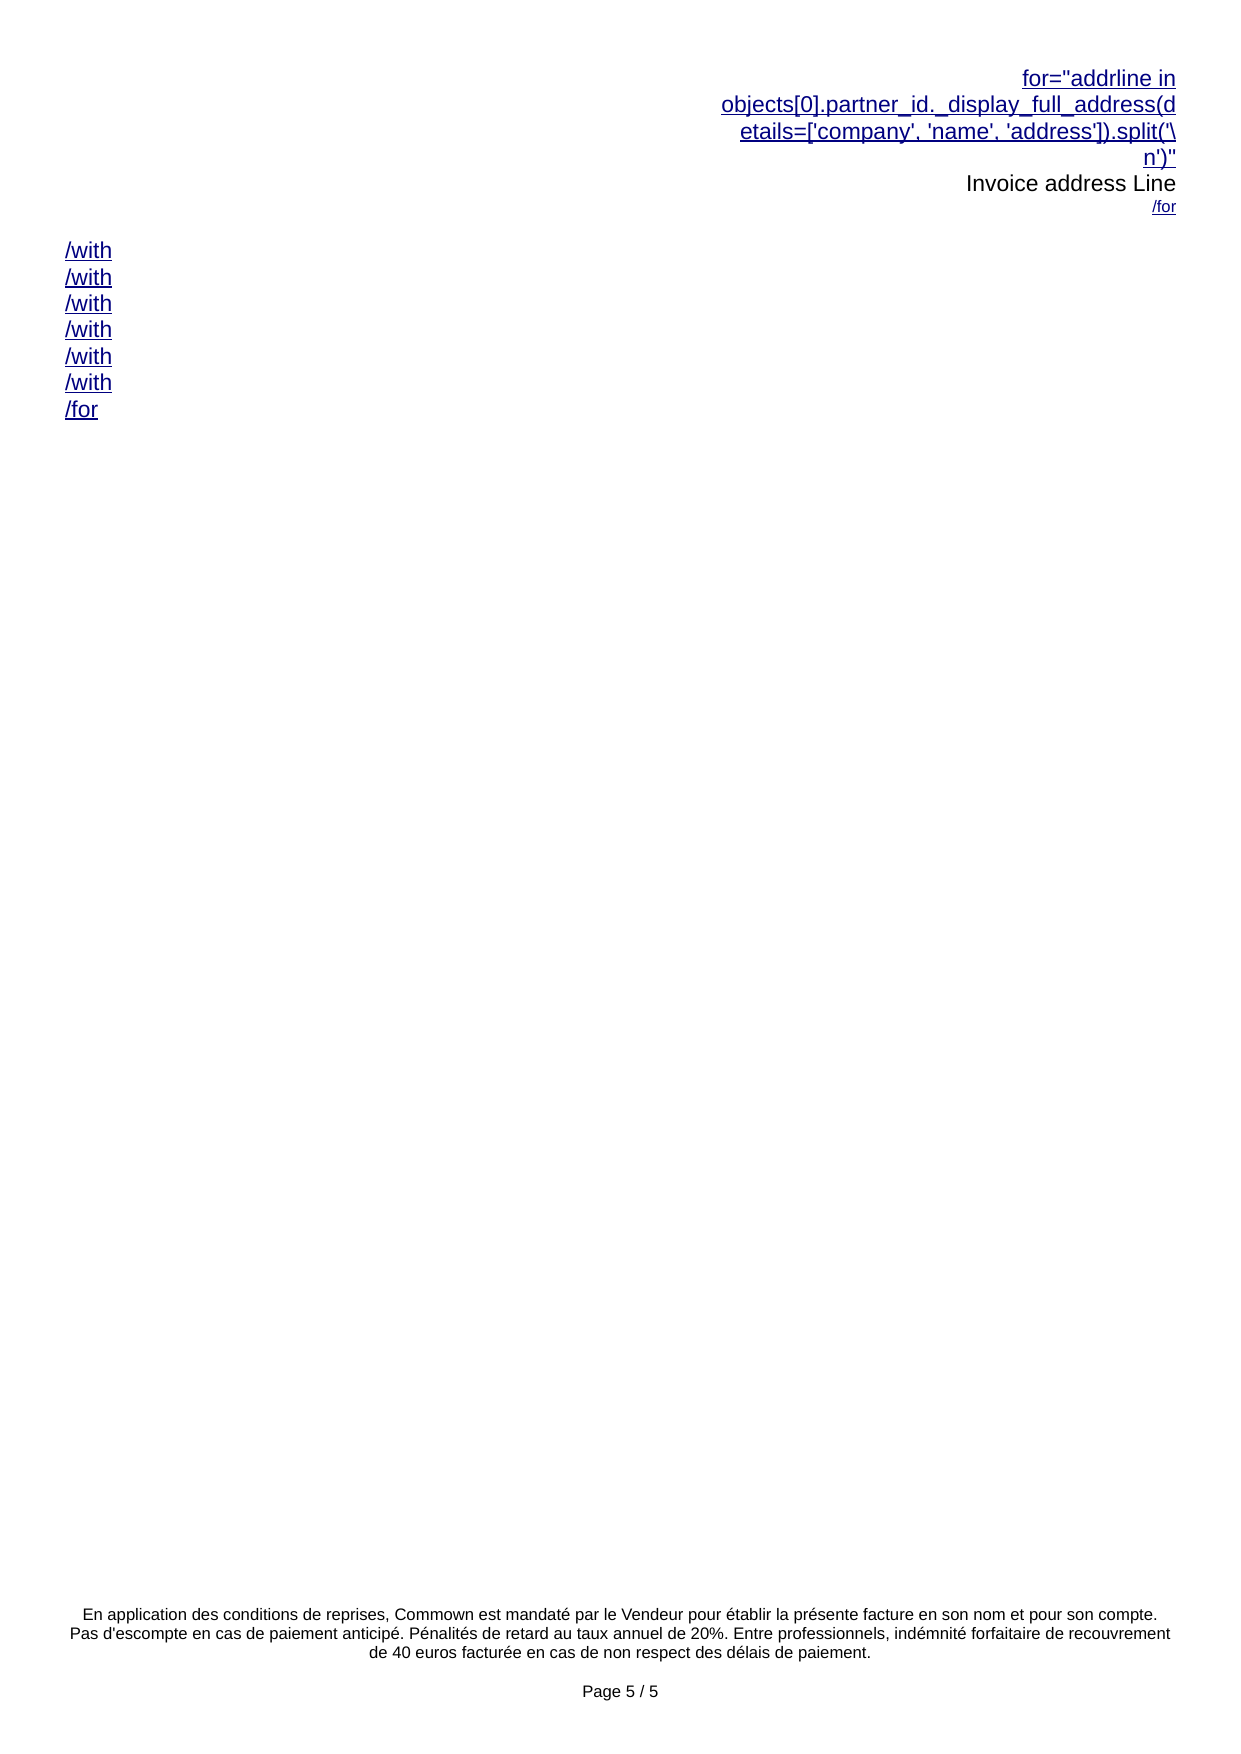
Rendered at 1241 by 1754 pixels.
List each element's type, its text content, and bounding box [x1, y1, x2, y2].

text /with [65, 264, 1175, 290]
text /for [65, 396, 1175, 422]
text /with [65, 237, 1175, 264]
text /with [65, 290, 1175, 316]
text /with [65, 316, 1175, 343]
text /with [65, 343, 1175, 369]
text /with [65, 369, 1175, 396]
